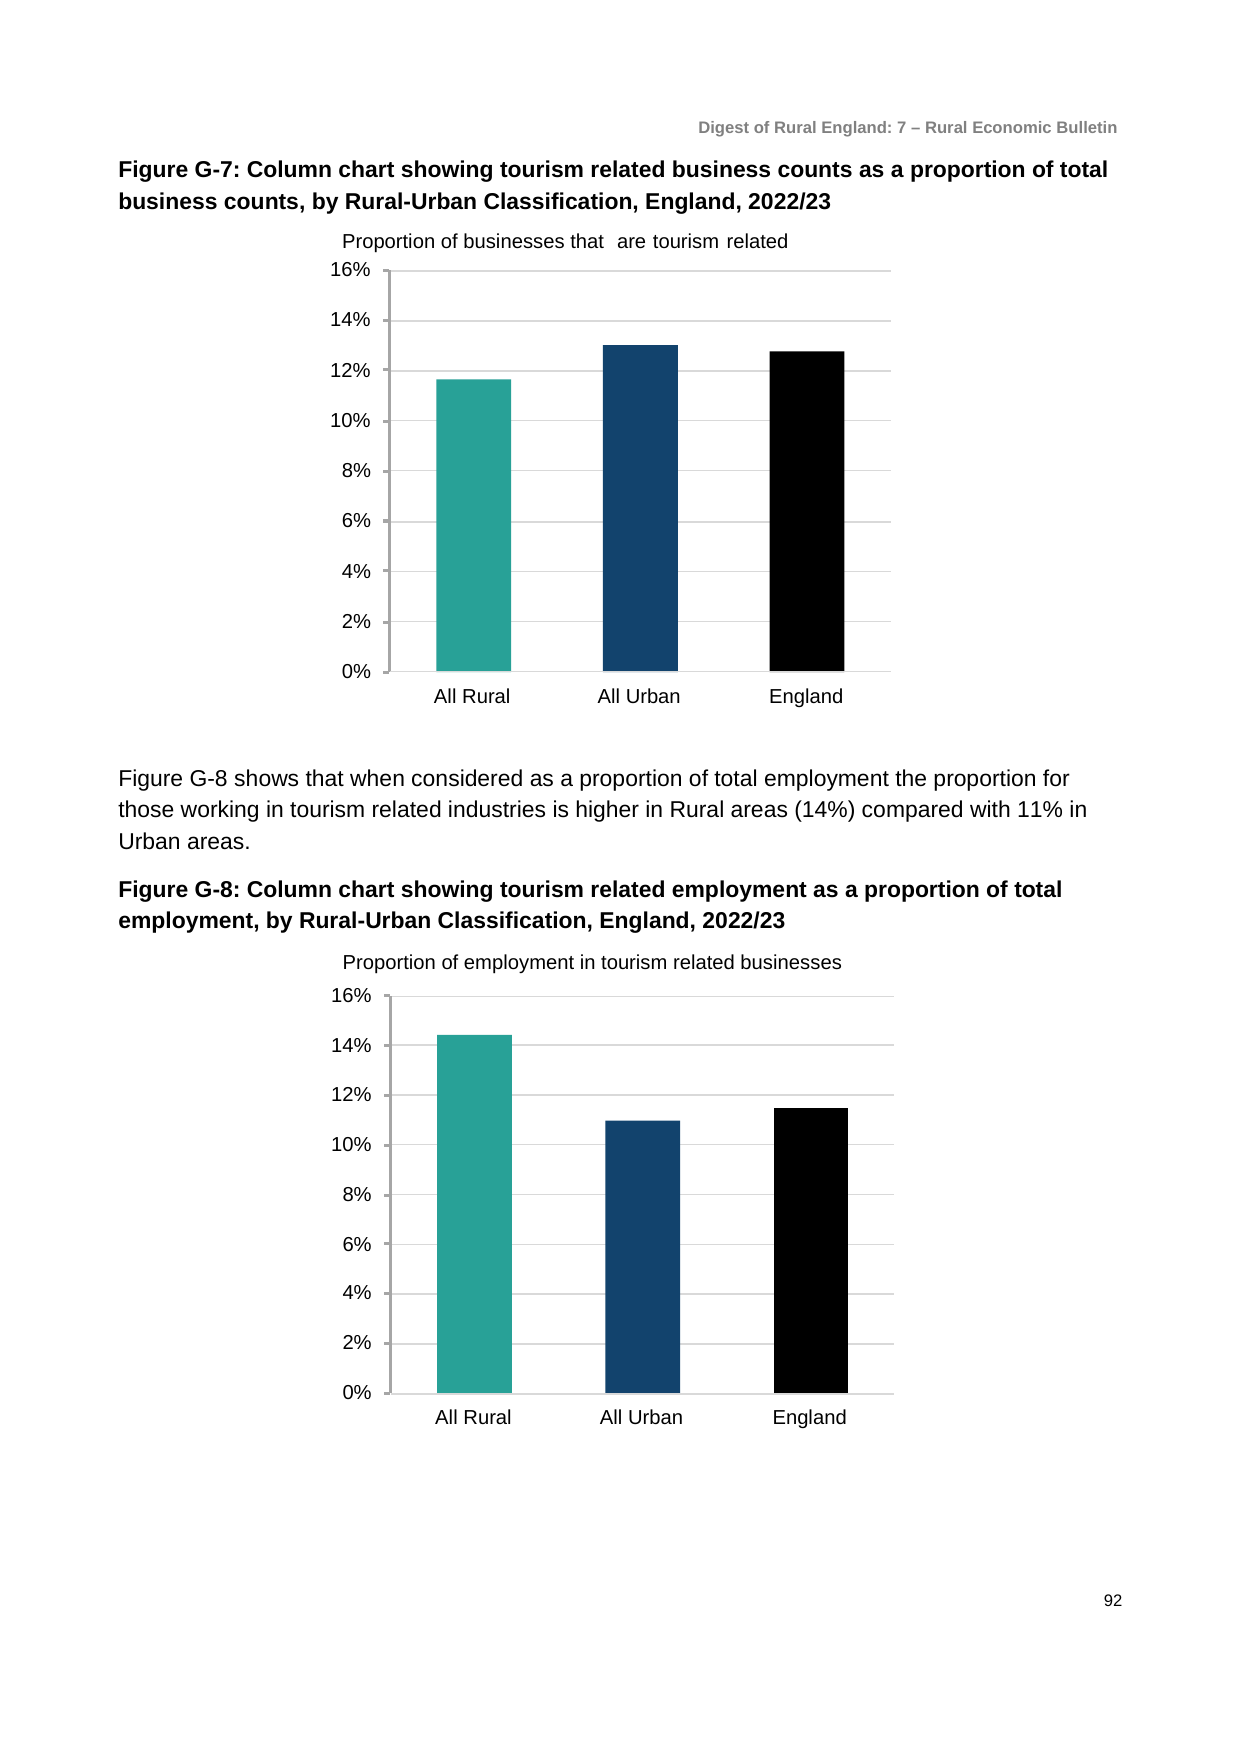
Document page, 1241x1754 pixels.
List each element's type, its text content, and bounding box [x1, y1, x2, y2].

text Figure G‑8 shows that when considered as a proportion of total employment the proportion for those working in tourism related industries is higher in Rural areas (14%) compared with 11% in Urban areas. [118, 764, 1122, 854]
text Figure G‑7: Column chart showing tourism related business counts as a proportion of total business counts, by Rural-Urban Classification, England, 2022/23 [118, 156, 1122, 214]
text Figure G‑8: Column chart showing tourism related employment as a proportion of total employment, by Rural-Urban Classification, England, 2022/23 [118, 876, 1122, 934]
